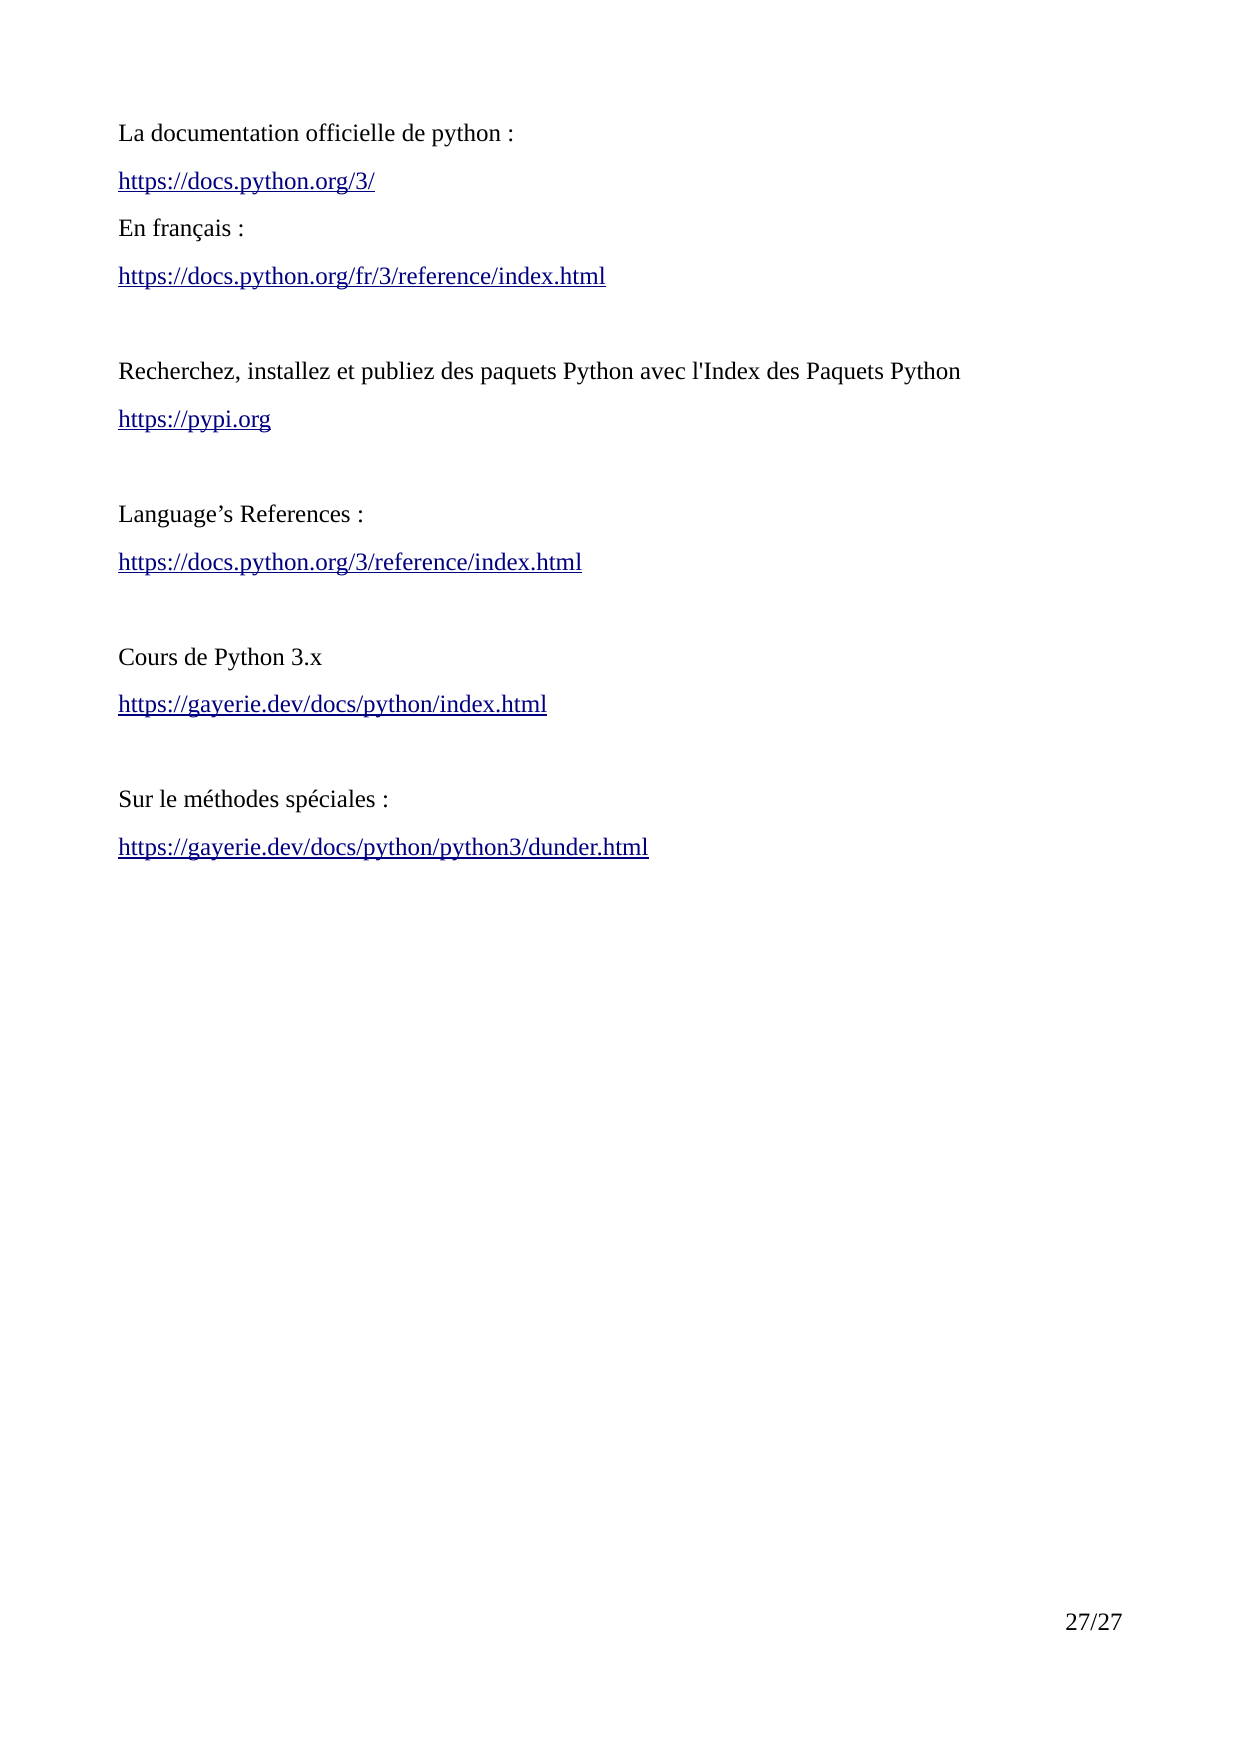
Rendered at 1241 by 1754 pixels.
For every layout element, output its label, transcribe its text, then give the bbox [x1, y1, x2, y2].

text Cours de Python 3.x [118, 642, 1122, 671]
text https://docs.python.org/fr/3/reference/index.html [118, 261, 1122, 290]
text https://docs.python.org/3/ [118, 166, 1122, 194]
text https://gayerie.dev/docs/python/index.html [118, 689, 1122, 718]
text https://pypi.org [118, 404, 1122, 432]
text En français : [118, 213, 1122, 242]
text Language’s References : [118, 499, 1122, 528]
text https://gayerie.dev/docs/python/python3/dunder.html [118, 832, 1122, 861]
text https://docs.python.org/3/reference/index.html [118, 547, 1122, 575]
text Sur le méthodes spéciales : [118, 784, 1122, 813]
text Recherchez, installez et publiez des paquets Python avec l'Index des Paquets Python [118, 356, 1122, 385]
text La documentation officielle de python : [118, 118, 1122, 147]
